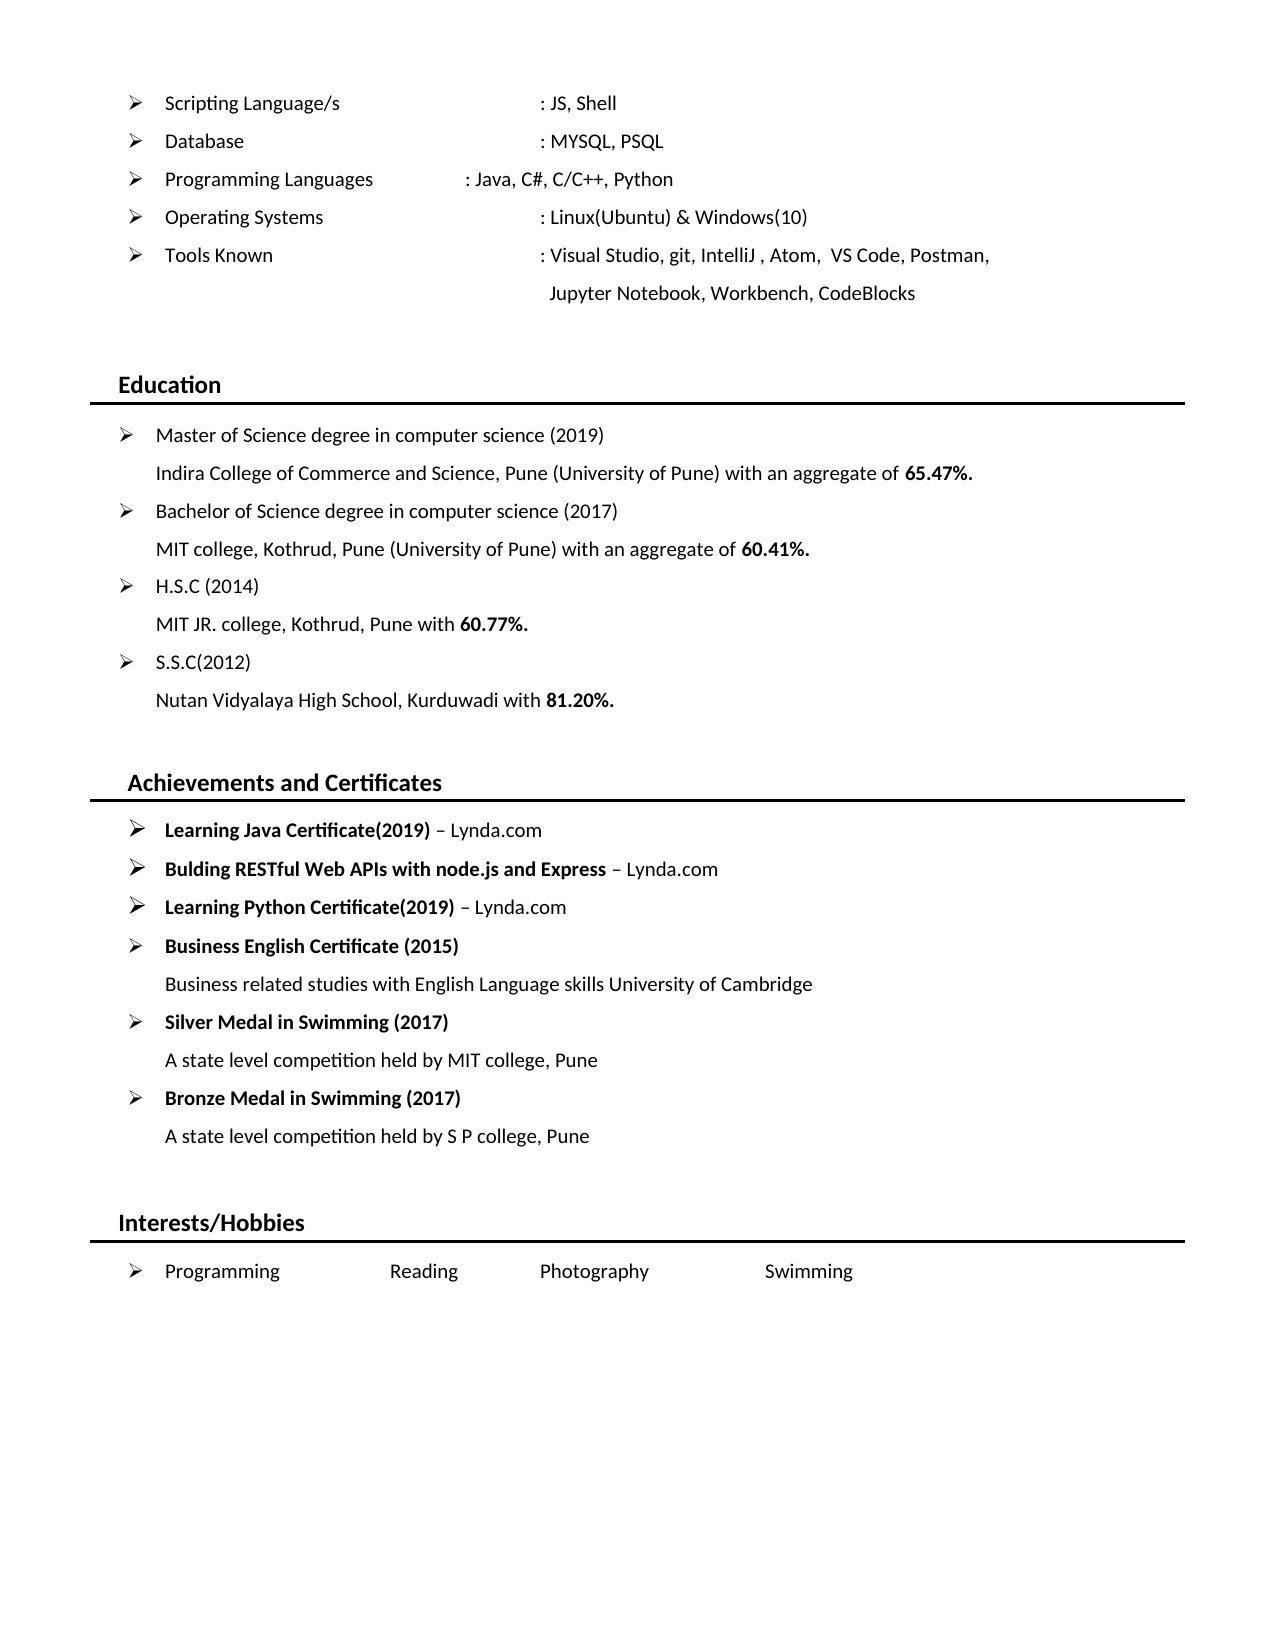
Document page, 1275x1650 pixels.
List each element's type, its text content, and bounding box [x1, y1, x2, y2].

text Nutan Vidyalaya High School, Kurduwadi with 81.20%. [156, 687, 1185, 713]
list H.S.C (2014) [118, 574, 1185, 599]
subtitle Achievements and Certificates [90, 767, 1185, 799]
title Database : MYSQL, PSQL [127, 128, 1185, 153]
title Jupyter Notebook, Workbench, CodeBlocks [390, 281, 1185, 306]
list Bachelor of Science degree in computer science (2017) [118, 498, 1185, 523]
subtitle Interests/Hobbies [90, 1207, 1185, 1240]
text MIT college, Kothrud, Pune (University of Pune) with an aggregate of 60.41%. [156, 536, 1185, 561]
list Learning Python Certificate(2019) – Lynda.com [127, 894, 1185, 920]
list A state level competition held by S P college, Pune [165, 1123, 1185, 1149]
title Programming Languages : Java, C#, C/C++, Python [127, 166, 1185, 192]
list Bronze Medal in Swimming (2017) [127, 1085, 1185, 1111]
list Silver Medal in Swimming (2017) [127, 1009, 1185, 1034]
list Learning Java Certificate(2019) – Lynda.com [127, 818, 1185, 843]
list Business English Certificate (2015) [127, 933, 1185, 958]
list A state level competition held by MIT college, Pune [165, 1047, 1185, 1073]
title Tools Known : Visual Studio, git, IntelliJ , Atom, VS Code, Postman, [127, 242, 1185, 268]
list Bulding RESTful Web APIs with node.js and Express – Lynda.com [127, 856, 1185, 882]
list Programming Reading Photography Swimming [127, 1258, 1185, 1284]
list Business related studies with English Language skills University of Cambridge [165, 971, 1185, 996]
text MIT JR. college, Kothrud, Pune with 60.77%. [156, 612, 1185, 637]
list Master of Science degree in computer science (2019) [118, 422, 1185, 447]
text Education [90, 369, 1185, 402]
list S.S.C(2012) [118, 649, 1185, 675]
title Scripting Language/s : JS, Shell [127, 90, 1185, 115]
text Indira College of Commerce and Science, Pune (University of Pune) with an aggregate of 65.47%. [156, 460, 1185, 485]
title Operating Systems : Linux(Ubuntu) & Windows(10) [127, 204, 1185, 230]
